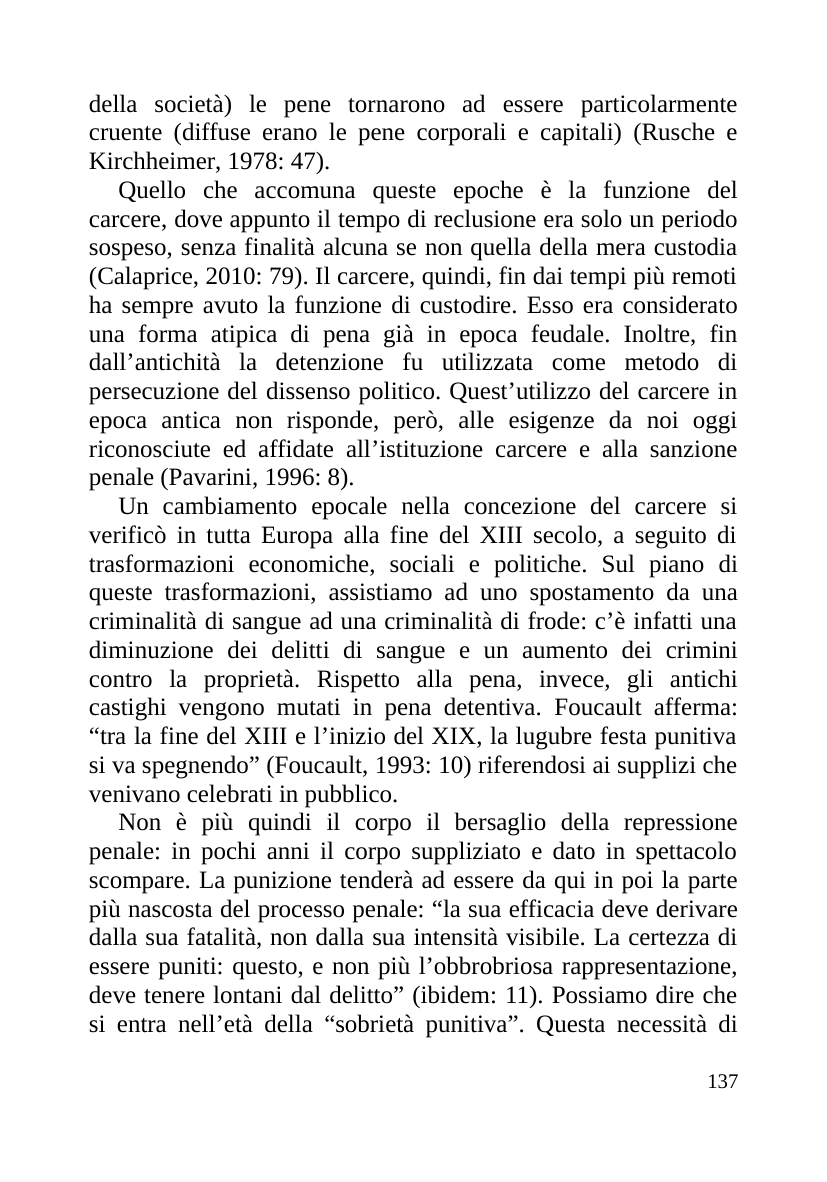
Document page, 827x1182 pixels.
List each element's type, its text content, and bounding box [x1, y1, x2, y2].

text Quello che accomuna queste epoche è la funzione del carcere, dove appunto il tempo di reclusione era solo un periodo sospeso, senza finalità alcuna se non quella della mera custodia (Calaprice, 2010: 79). Il carcere, quindi, fin dai tempi più remoti ha sempre avuto la funzione di custodire. Esso era considerato una forma atipica di pena già in epoca feudale. Inoltre, fin dall’antichità la detenzione fu utilizzata come metodo di persecuzione del dissenso politico. Quest’utilizzo del carcere in epoca antica non risponde, però, alle esigenze da noi oggi riconosciute ed affidate all’istituzione carcere e alla sanzione penale (Pavarini, 1996: 8). [89, 175, 738, 491]
text Un cambiamento epocale nella concezione del carcere si verificò in tutta Europa alla fine del XIII secolo, a seguito di trasformazioni economiche, sociali e politiche. Sul piano di queste trasformazioni, assistiamo ad uno spostamento da una criminalità di sangue ad una criminalità di frode: c’è infatti una diminuzione dei delitti di sangue e un aumento dei crimini contro la proprietà. Rispetto alla pena, invece, gli antichi castighi vengono mutati in pena detentiva. Foucault afferma: “tra la fine del XIII e l’inizio del XIX, la lugubre festa punitiva si va spegnendo” (Foucault, 1993: 10) riferendosi ai supplizi che venivano celebrati in pubblico. [89, 491, 738, 807]
text della società) le pene tornarono ad essere particolarmente cruente (diffuse erano le pene corporali e capitali) (Rusche e Kirchheimer, 1978: 47). [89, 89, 738, 175]
text Non è più quindi il corpo il bersaglio della repressione penale: in pochi anni il corpo suppliziato e dato in spettacolo scompare. La punizione tenderà ad essere da qui in poi la parte più nascosta del processo penale: “la sua efficacia deve derivare dalla sua fatalità, non dalla sua intensità visibile. La certezza di essere puniti: questo, e non più l’obbrobriosa rappresentazione, deve tenere lontani dal delitto” (ibidem: 11). Possiamo dire che si entra nell’età della “sobrietà punitiva”. Questa necessità di [89, 807, 738, 1037]
